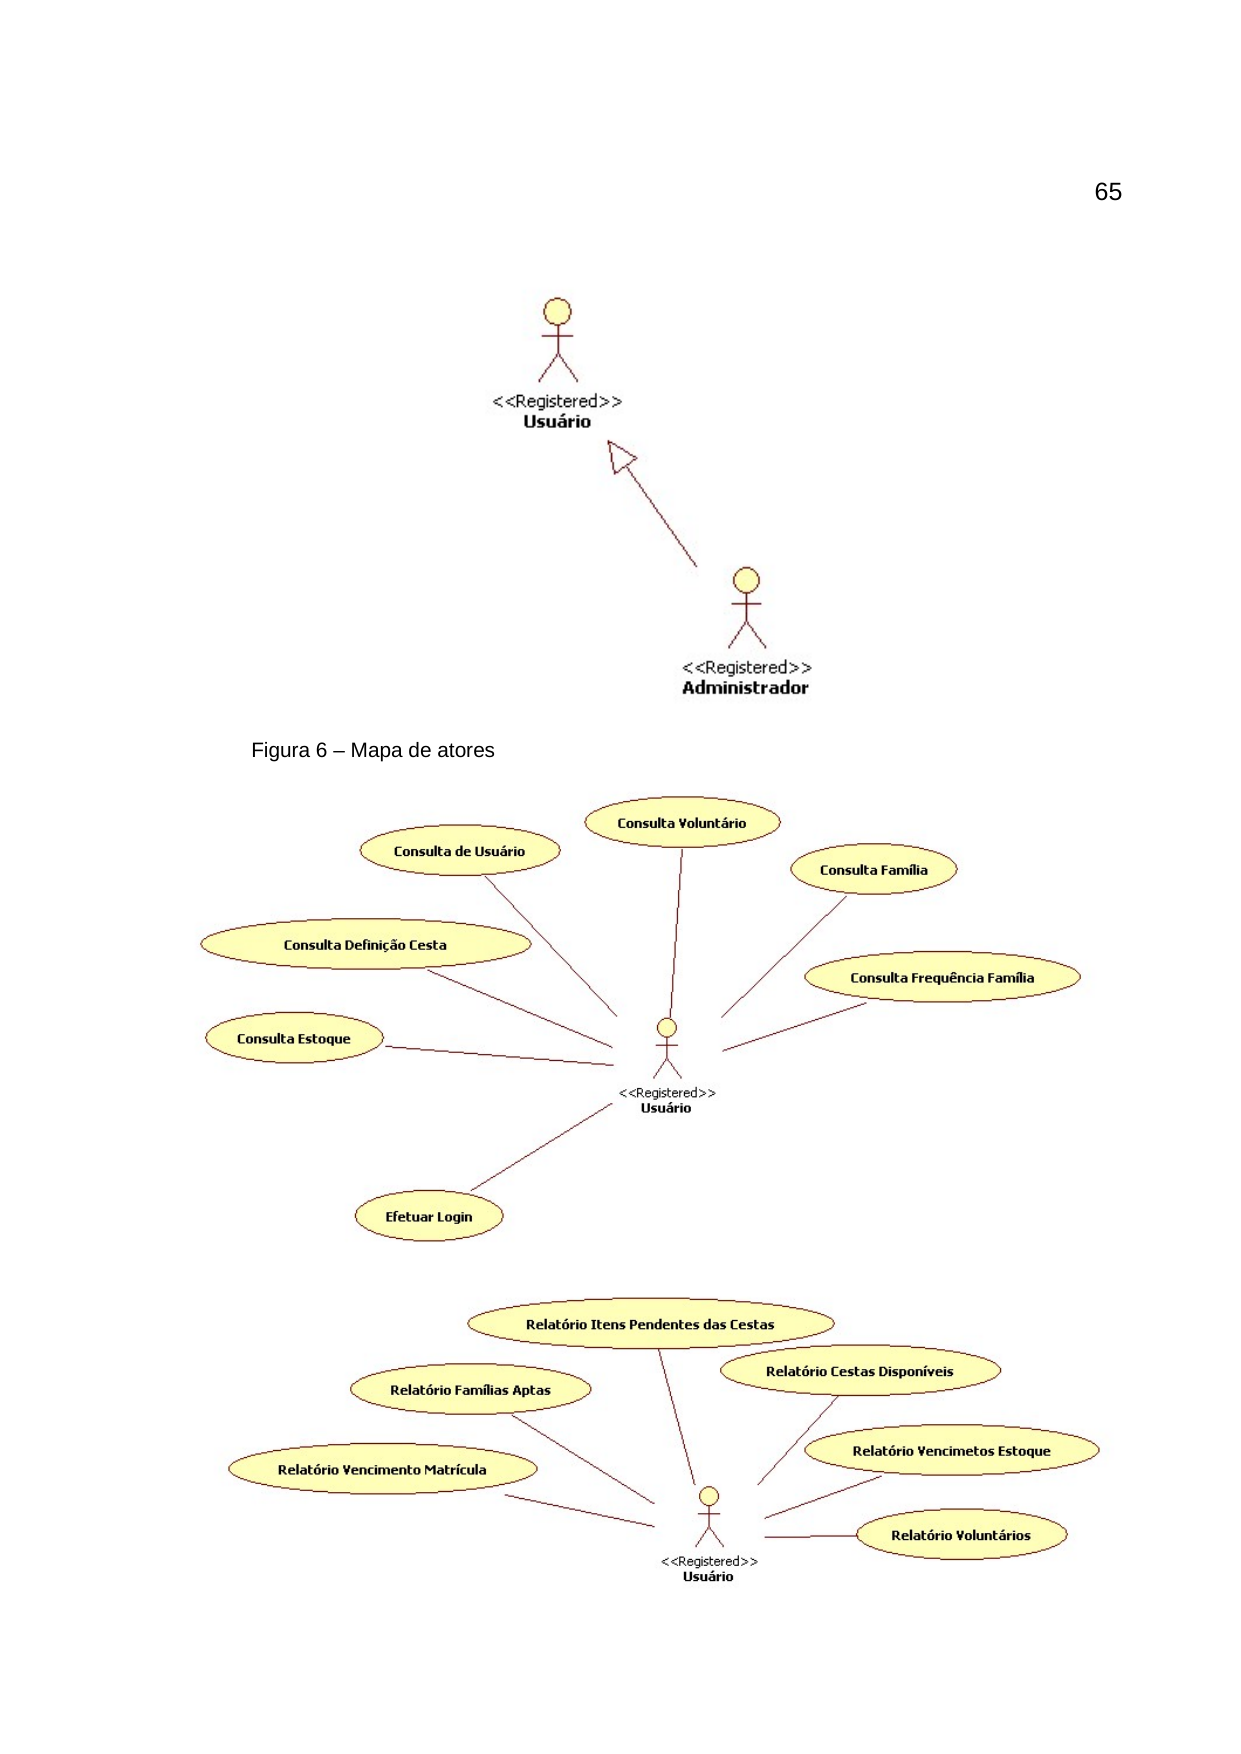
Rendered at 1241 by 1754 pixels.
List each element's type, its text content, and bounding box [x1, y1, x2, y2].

text Figura 6 – Mapa de atores [177, 738, 1122, 762]
picture [448, 265, 851, 738]
picture [177, 774, 1123, 1614]
